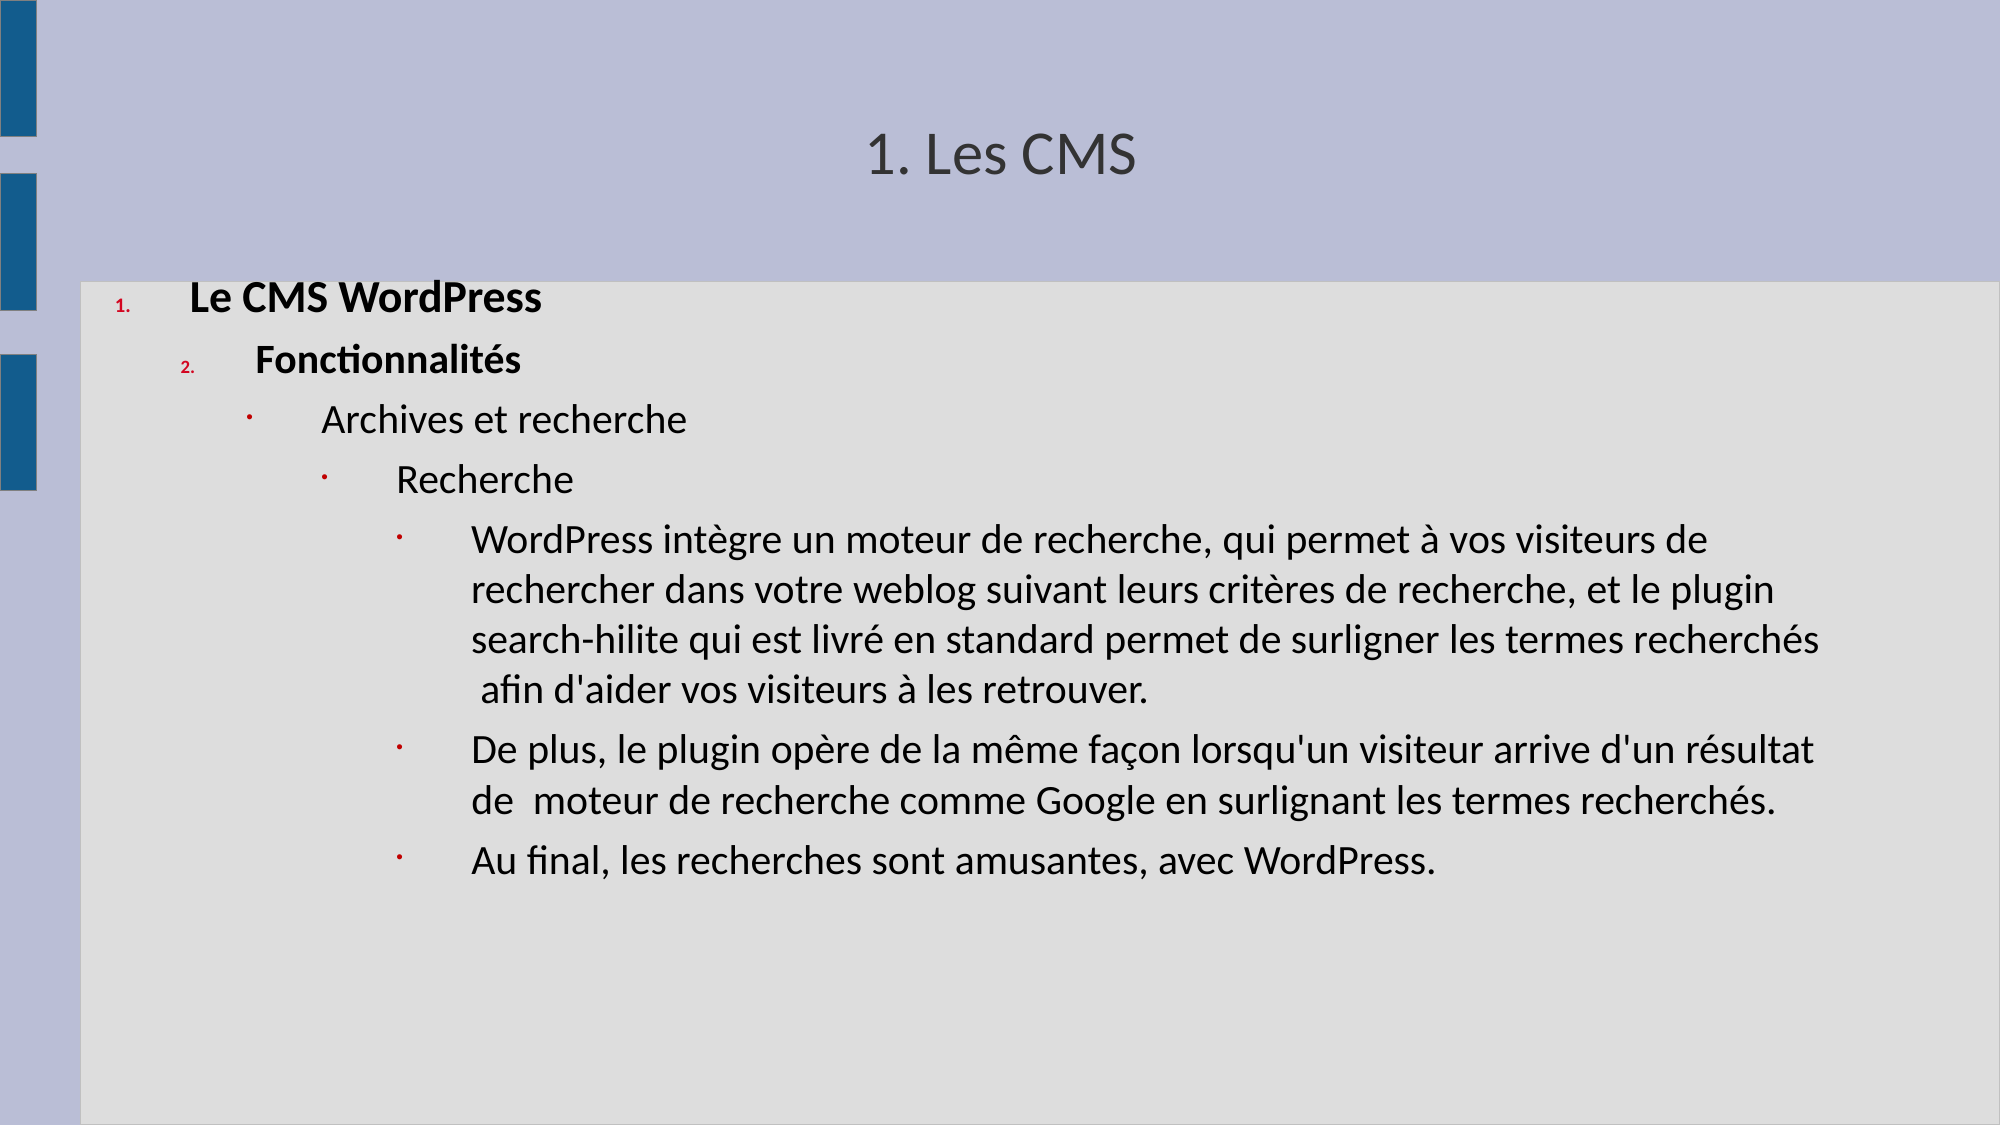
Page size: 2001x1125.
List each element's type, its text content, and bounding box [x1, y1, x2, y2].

title 1. Les CMS [859, 109, 1141, 254]
text_box Le CMS WordPress Fonctionnalités Archives et recherche Recherche WordPress intègre un moteur de recherche, qui permet à vos visiteurs de rechercher dans votre weblog suivant leurs critères de recherche, et le plugin search-hilite qui est livré en standard permet de surligner les termes recherchés afin d'aider vos visiteurs à les retrouver. De plus, le plugin opère de la même façon lorsqu'un visiteur arrive d'un résultat de moteur de recherche comme Google en surlignant les termes recherchés. Au final, les recherches sont amusantes, avec WordPress. [112, 254, 1869, 883]
